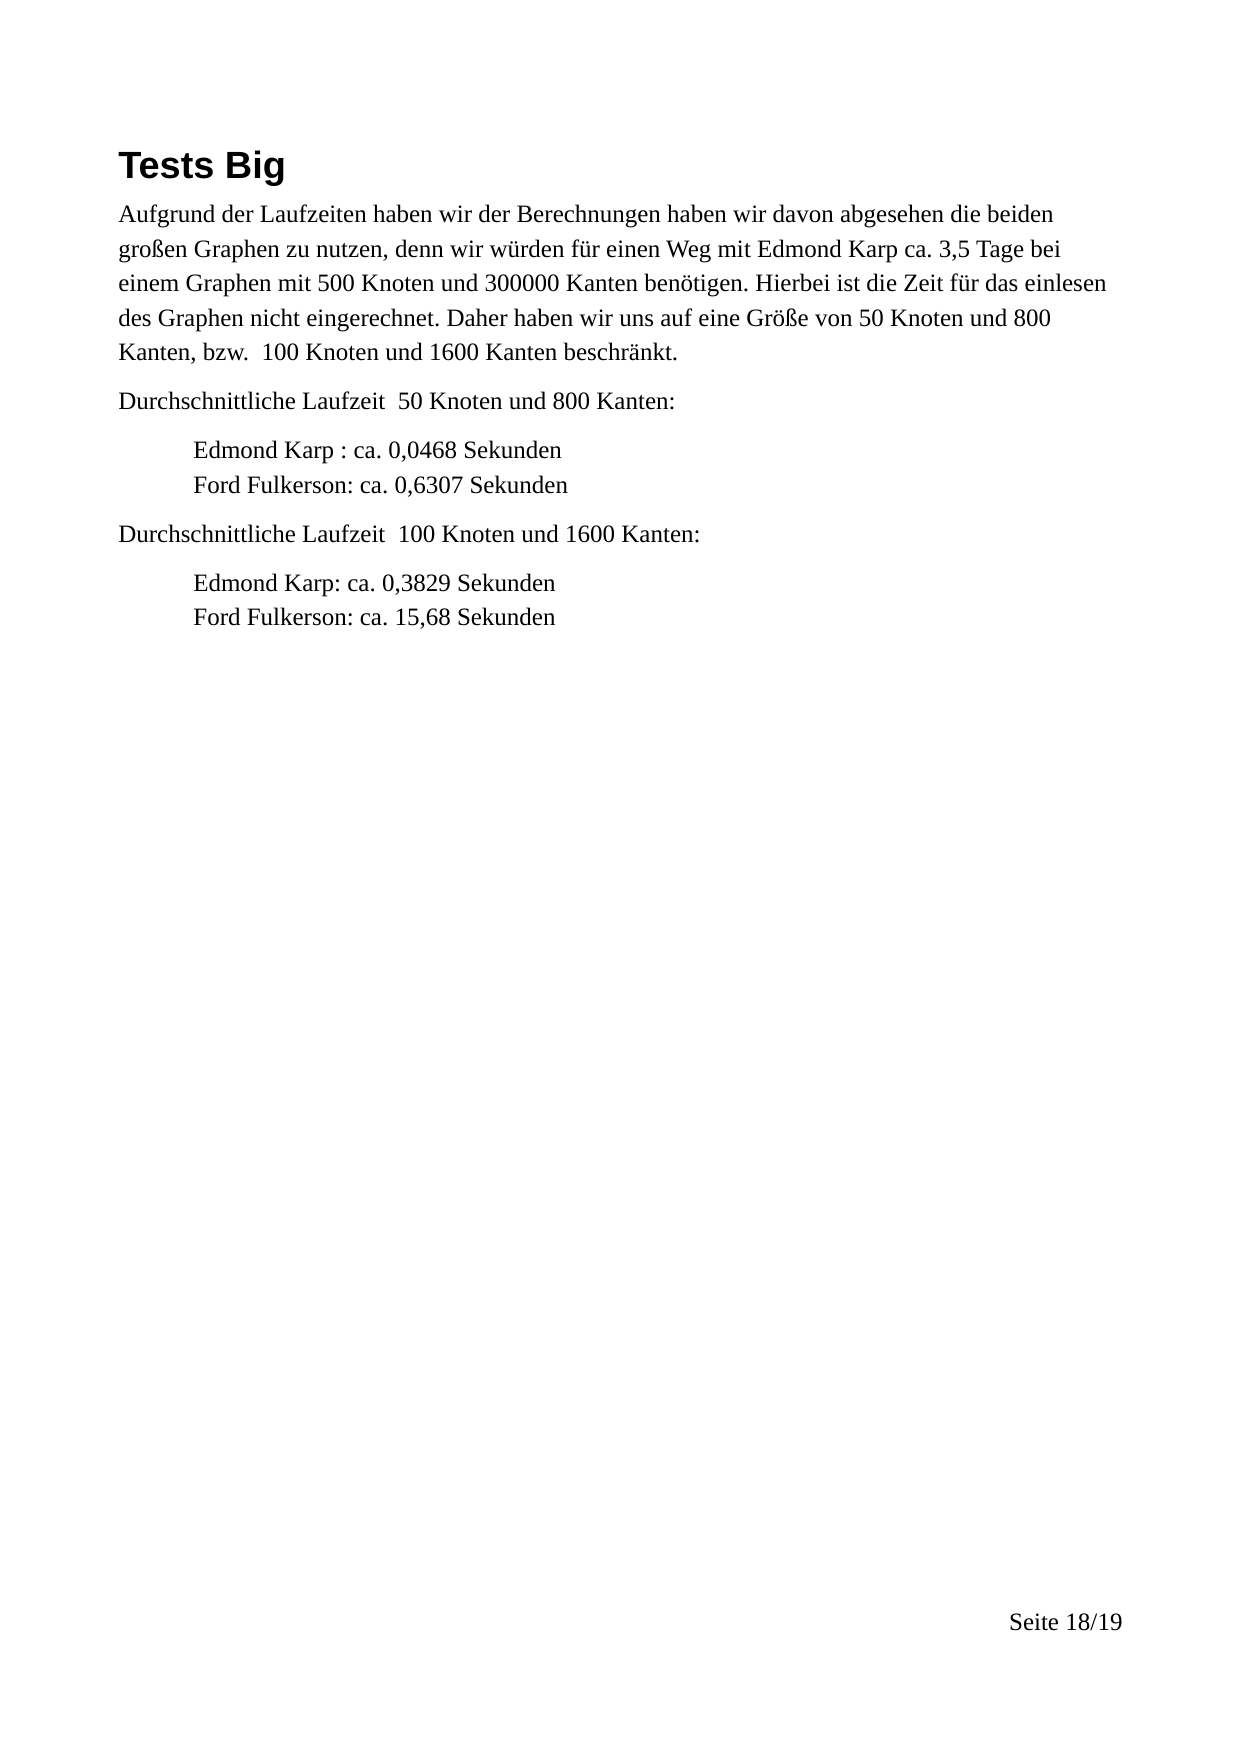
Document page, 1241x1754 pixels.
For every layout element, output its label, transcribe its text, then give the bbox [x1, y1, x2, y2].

text Durchschnittliche Laufzeit 100 Knoten und 1600 Kanten: [118, 519, 1122, 548]
subtitle Tests Big [118, 143, 1122, 187]
text Aufgrund der Laufzeiten haben wir der Berechnungen haben wir davon abgesehen die beiden großen Graphen zu nutzen, denn wir würden für einen Weg mit Edmond Karp ca. 3,5 Tage bei einem Graphen mit 500 Knoten und 300000 Kanten benötigen. Hierbei ist die Zeit für das einlesen des Graphen nicht eingerechnet. Daher haben wir uns auf eine Größe von 50 Knoten und 800 Kanten, bzw. 100 Knoten und 1600 Kanten beschränkt. [118, 199, 1122, 366]
text Durchschnittliche Laufzeit 50 Knoten und 800 Kanten: [118, 386, 1122, 415]
text Edmond Karp: ca. 0,3829 Sekunden Ford Fulkerson: ca. 15,68 Sekunden [118, 568, 1122, 631]
text Edmond Karp : ca. 0,0468 Sekunden Ford Fulkerson: ca. 0,6307 Sekunden [118, 435, 1122, 498]
